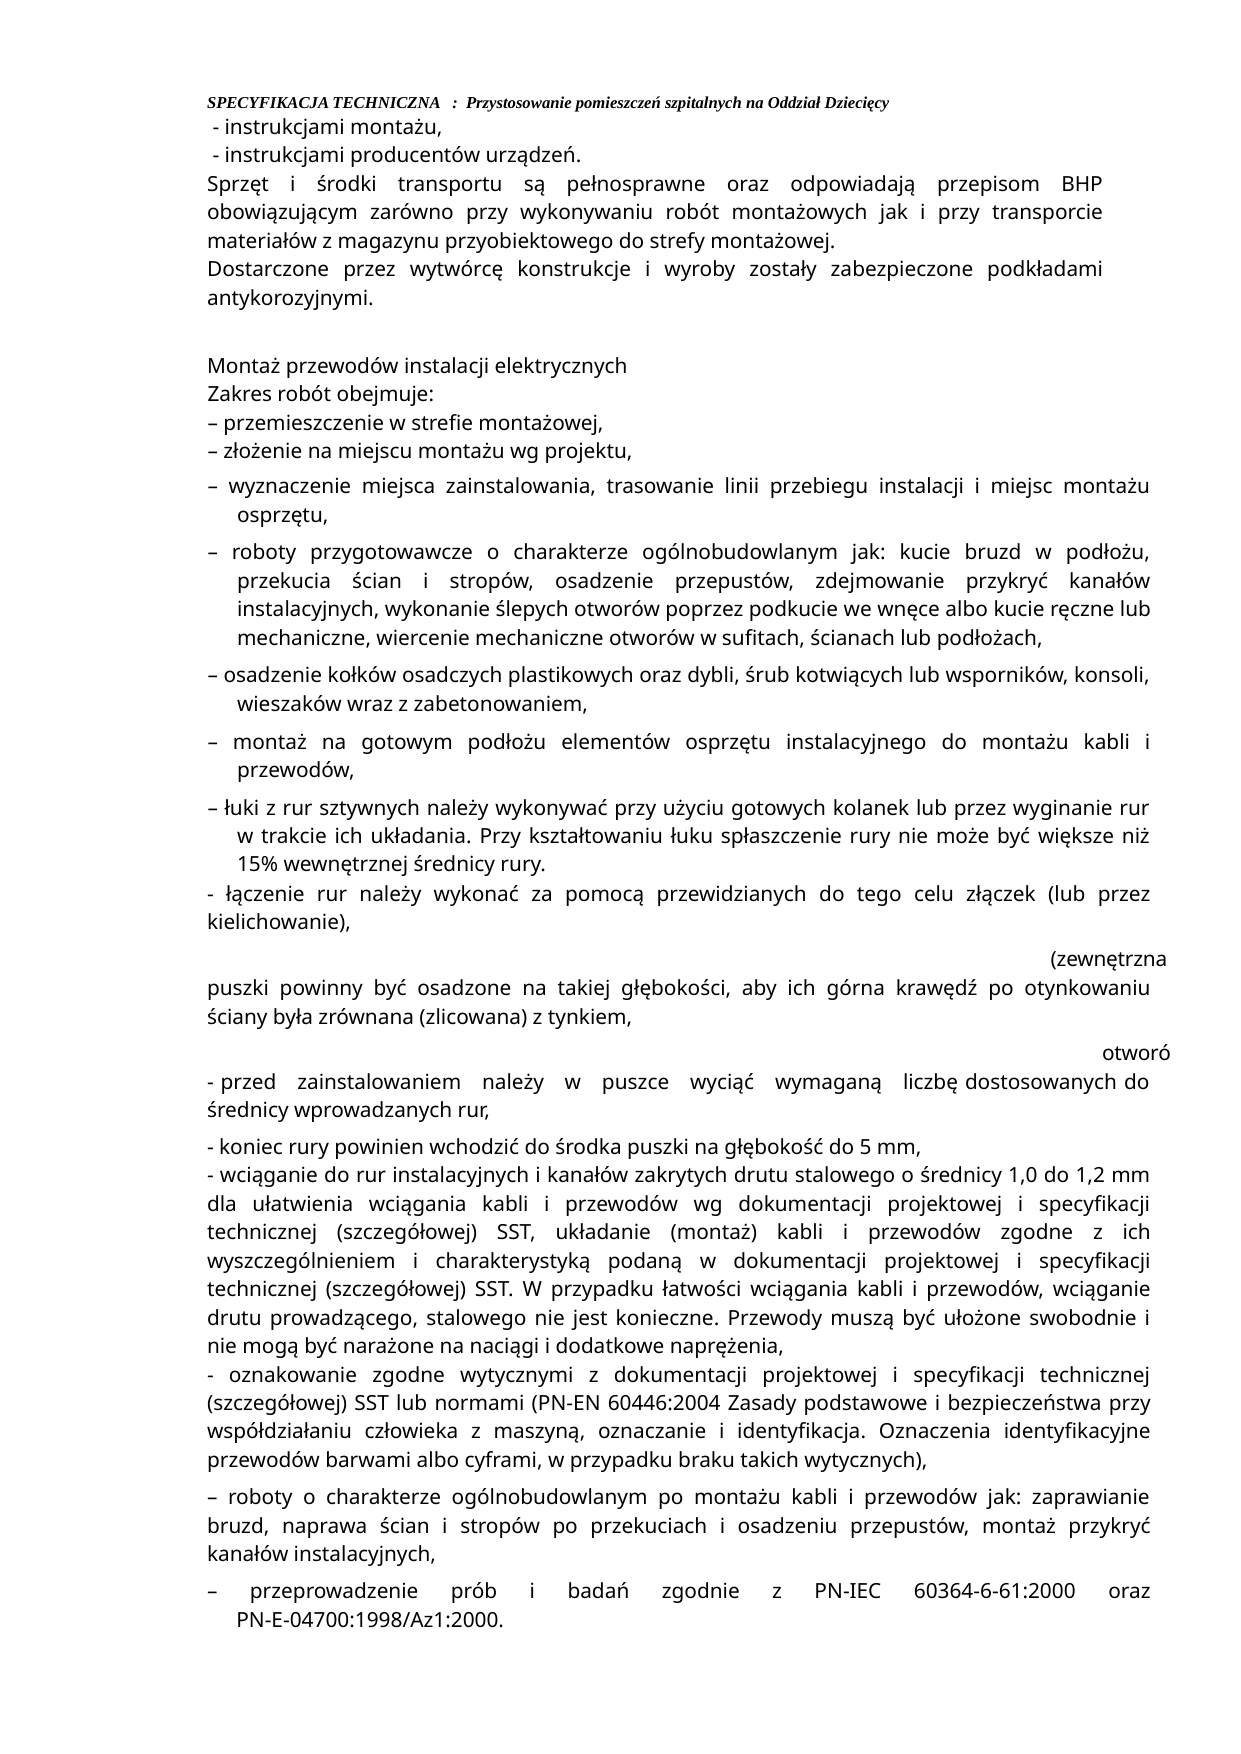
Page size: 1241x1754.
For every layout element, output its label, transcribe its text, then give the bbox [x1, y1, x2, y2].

text - przed zainstalowaniem należy w puszce wyciąć wymaganą liczbę dostosowanych do średnicy wprowadzanych rur, [207, 1039, 1151, 1124]
text – łuki z rur sztywnych należy wykonywać przy użyciu gotowych kolanek lub przez wyginanie rur w trakcie ich układania. Przy kształtowaniu łuku spłaszczenie rury nie może być większe niż 15% wewnętrznej średnicy rury. [207, 793, 1151, 878]
text Zakres robót obejmuje: [207, 379, 1151, 408]
text – przeprowadzenie prób i badań zgodnie z PN-IEC 60364-6-61:2000 oraz PN-E-04700:1998/Az1:2000. [207, 1577, 1151, 1633]
text (zewnętrzna) [1050, 944, 1168, 973]
text – przemieszczenie w strefie montażowej, [207, 408, 1151, 436]
text – osadzenie kołków osadczych plastikowych oraz dybli, śrub kotwiących lub wsporników, konsoli, wieszaków wraz z zabetonowaniem, [207, 661, 1151, 717]
text Montaż przewodów instalacji elektrycznych [207, 351, 1151, 379]
text – roboty o charakterze ogólnobudowlanym po montażu kabli i przewodów jak: zaprawianie bruzd, naprawa ścian i stropów po przekuciach i osadzeniu przepustów, montaż przykryć kanałów instalacyjnych, [207, 1482, 1151, 1568]
text - instrukcjami montażu, [207, 112, 1104, 141]
text Sprzęt i środki transportu są pełnosprawne oraz odpowiadają przepisom BHP obowiązującym zarówno przy wykonywaniu robót montażowych jak i przy transporcie materiałów z magazynu przyobiektowego do strefy montażowej. [207, 169, 1104, 254]
text – montaż na gotowym podłożu elementów osprzętu instalacyjnego do montażu kabli i przewodów, [207, 727, 1151, 784]
text - oznakowanie zgodne wytycznymi z dokumentacji projektowej i specyfikacji technicznej (szczegółowej) SST lub normami (PN-EN 60446:2004 Zasady podstawowe i bezpieczeństwa przy współdziałaniu człowieka z maszyną, oznaczanie i identyfikacja. Oznaczenia identyfikacyjne przewodów barwami albo cyframi, w przypadku braku takich wytycznych), [207, 1360, 1151, 1473]
text – złożenie na miejscu montażu wg projektu, [207, 436, 1151, 464]
text otworów [1102, 1038, 1180, 1067]
text - koniec rury powinien wchodzić do środka puszki na głębokość do 5 mm, [207, 1132, 1151, 1161]
text – roboty przygotowawcze o charakterze ogólnobudowlanym jak: kucie bruzd w podłożu, przekucia ścian i stropów, osadzenie przepustów, zdejmowanie przykryć kanałów instalacyjnych, wykonanie ślepych otworów poprzez podkucie we wnęce albo kucie ręczne lub mechaniczne, wiercenie mechaniczne otworów w sufitach, ścianach lub podłożach, [207, 537, 1151, 651]
text - łączenie rur należy wykonać za pomocą przewidzianych do tego celu złączek (lub przez kielichowanie), [207, 879, 1151, 936]
text puszki powinny być osadzone na takiej głębokości, aby ich górna krawędź po otynkowaniu ściany była zrównana (zlicowana) z tynkiem, [207, 945, 1151, 1030]
text - wciąganie do rur instalacyjnych i kanałów zakrytych drutu stalowego o średnicy 1,0 do 1,2 mm dla ułatwienia wciągania kabli i przewodów wg dokumentacji projektowej i specyfikacji technicznej (szczegółowej) SST, układanie (montaż) kabli i przewodów zgodne z ich wyszczególnieniem i charakterystyką podaną w dokumentacji projektowej i specyfikacji technicznej (szczegółowej) SST. W przypadku łatwości wciągania kabli i przewodów, wciąganie drutu prowadzącego, stalowego nie jest konieczne. Przewody muszą być ułożone swobodnie i nie mogą być narażone na naciągi i dodatkowe naprężenia, [207, 1161, 1151, 1360]
text – wyznaczenie miejsca zainstalowania, trasowanie linii przebiegu instalacji i miejsc montażu osprzętu, [207, 471, 1151, 528]
text - instrukcjami producentów urządzeń. [207, 141, 1104, 169]
text Dostarczone przez wytwórcę konstrukcje i wyroby zostały zabezpieczone podkładami antykorozyjnymi. [207, 254, 1104, 311]
